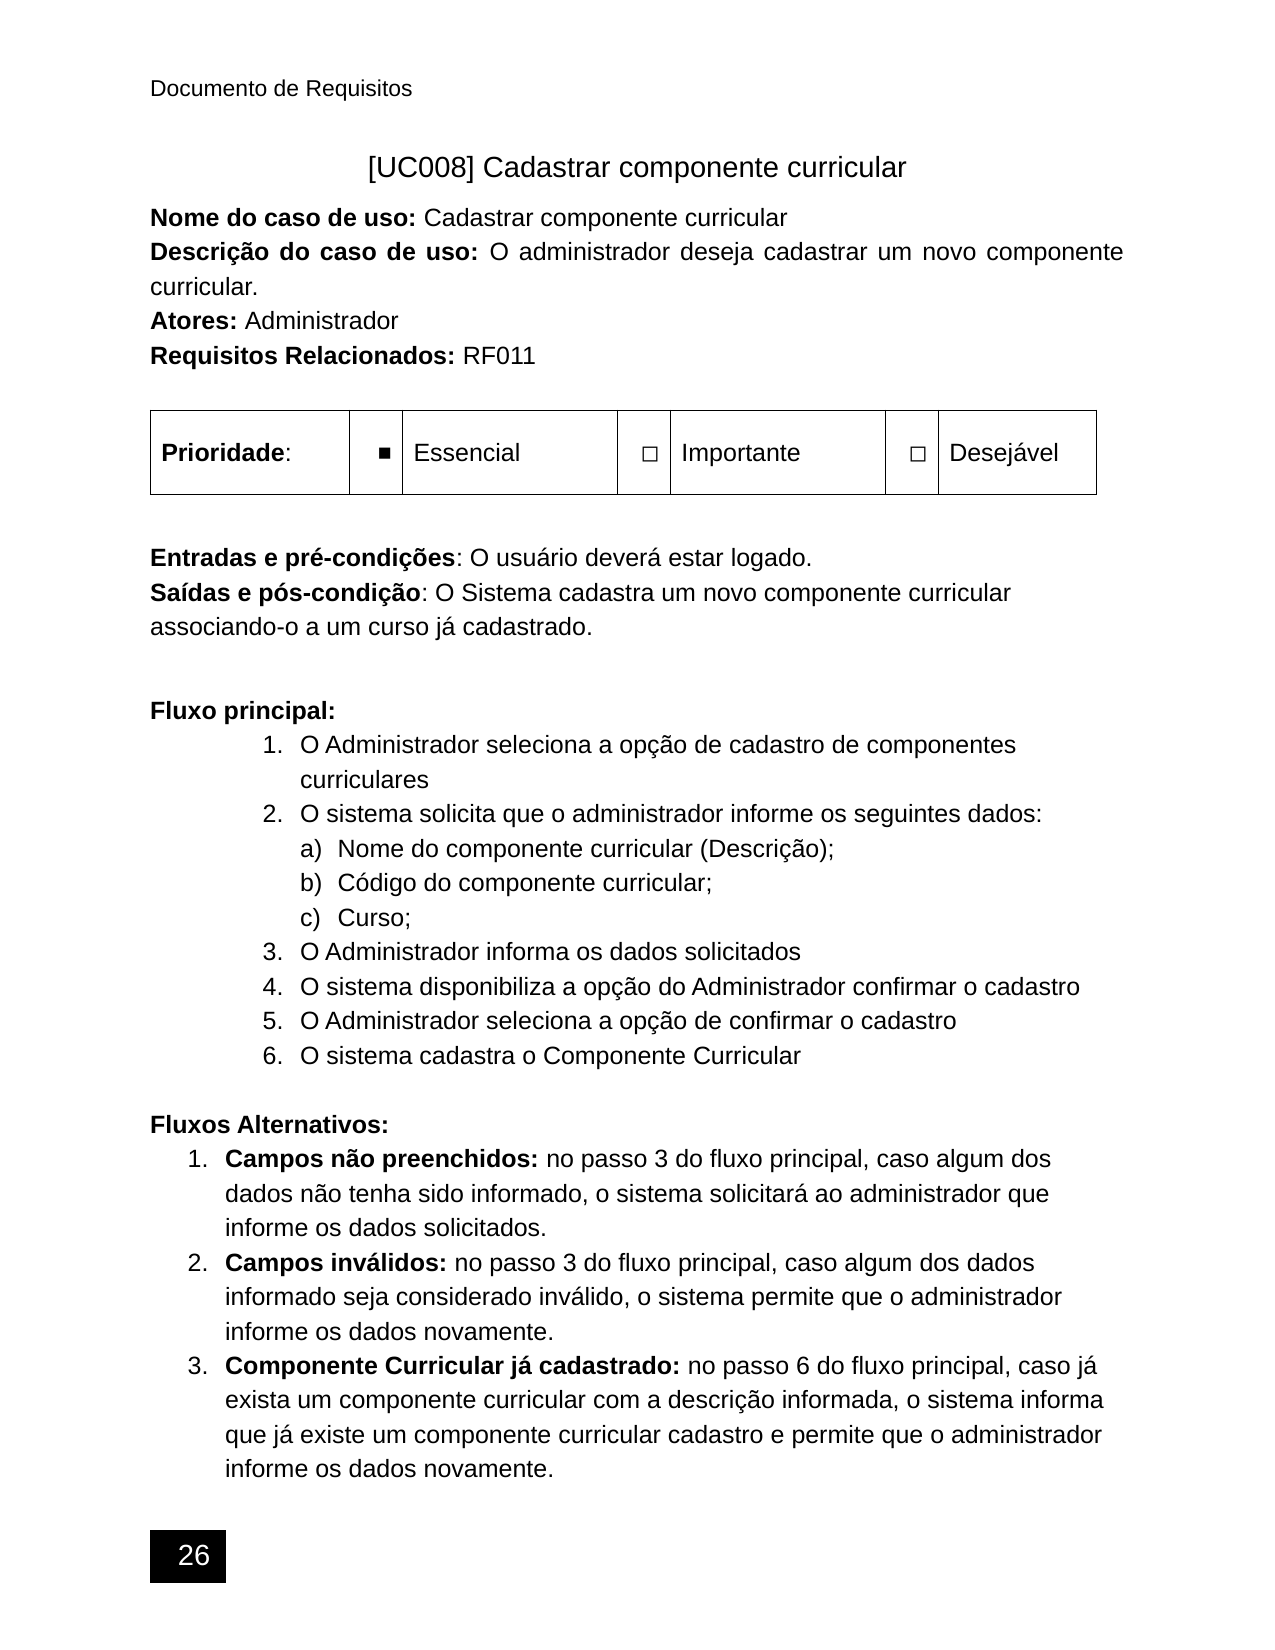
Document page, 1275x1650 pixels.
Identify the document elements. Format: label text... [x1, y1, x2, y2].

list O sistema disponibiliza a opção do Administrador confirmar o cadastro [262, 972, 1125, 1001]
list O Administrador informa os dados solicitados [262, 937, 1125, 966]
list O sistema cadastra o Componente Curricular [262, 1041, 1125, 1069]
table_header Importante [671, 411, 885, 494]
list Campos inválidos: no passo 3 do fluxo principal, caso algum dos dados informado seja considerado inválido, o sistema permite que o administrador informe os dados novamente. [187, 1248, 1125, 1345]
text Nome do caso de uso: Cadastrar componente curricular [150, 203, 1125, 231]
list O Administrador seleciona a opção de cadastro de componentes curriculares [262, 730, 1125, 794]
text Descrição do caso de uso: O administrador deseja cadastrar um novo componente curricular. [150, 237, 1125, 300]
text Fluxos Alternativos: [150, 1110, 1125, 1138]
text Entradas e pré-condições: O usuário deverá estar logado. [150, 543, 1125, 572]
list Curso; [300, 903, 1125, 932]
text Atores: Administrador [150, 306, 1125, 335]
list Código do componente curricular; [300, 868, 1125, 897]
table_header Prioridade: [151, 411, 349, 494]
list O Administrador seleciona a opção de confirmar o cadastro [262, 1006, 1125, 1035]
text [UC008] Cadastrar componente curricular [150, 150, 1125, 183]
table_header ◻ [618, 411, 670, 494]
table_header ◻ [886, 411, 938, 494]
list O sistema solicita que o administrador informe os seguintes dados: [262, 799, 1125, 828]
list Componente Curricular já cadastrado: no passo 6 do fluxo principal, caso já exista um componente curricular com a descrição informada, o sistema informa que já existe um componente curricular cadastro e permite que o administrador informe os dados novamente. [187, 1351, 1125, 1483]
table_header Desejável [939, 411, 1096, 494]
text Fluxo principal: [150, 696, 1125, 725]
list Campos não preenchidos: no passo 3 do fluxo principal, caso algum dos dados não tenha sido informado, o sistema solicitará ao administrador que informe os dados solicitados. [187, 1144, 1125, 1242]
table_header Essencial [403, 411, 617, 494]
list Nome do componente curricular (Descrição); [300, 834, 1125, 863]
table_header ■ [350, 411, 402, 494]
text Saídas e pós-condição: O Sistema cadastra um novo componente curricular associando-o a um curso já cadastrado. [150, 578, 1125, 641]
text Requisitos Relacionados: RF011 [150, 341, 1125, 369]
